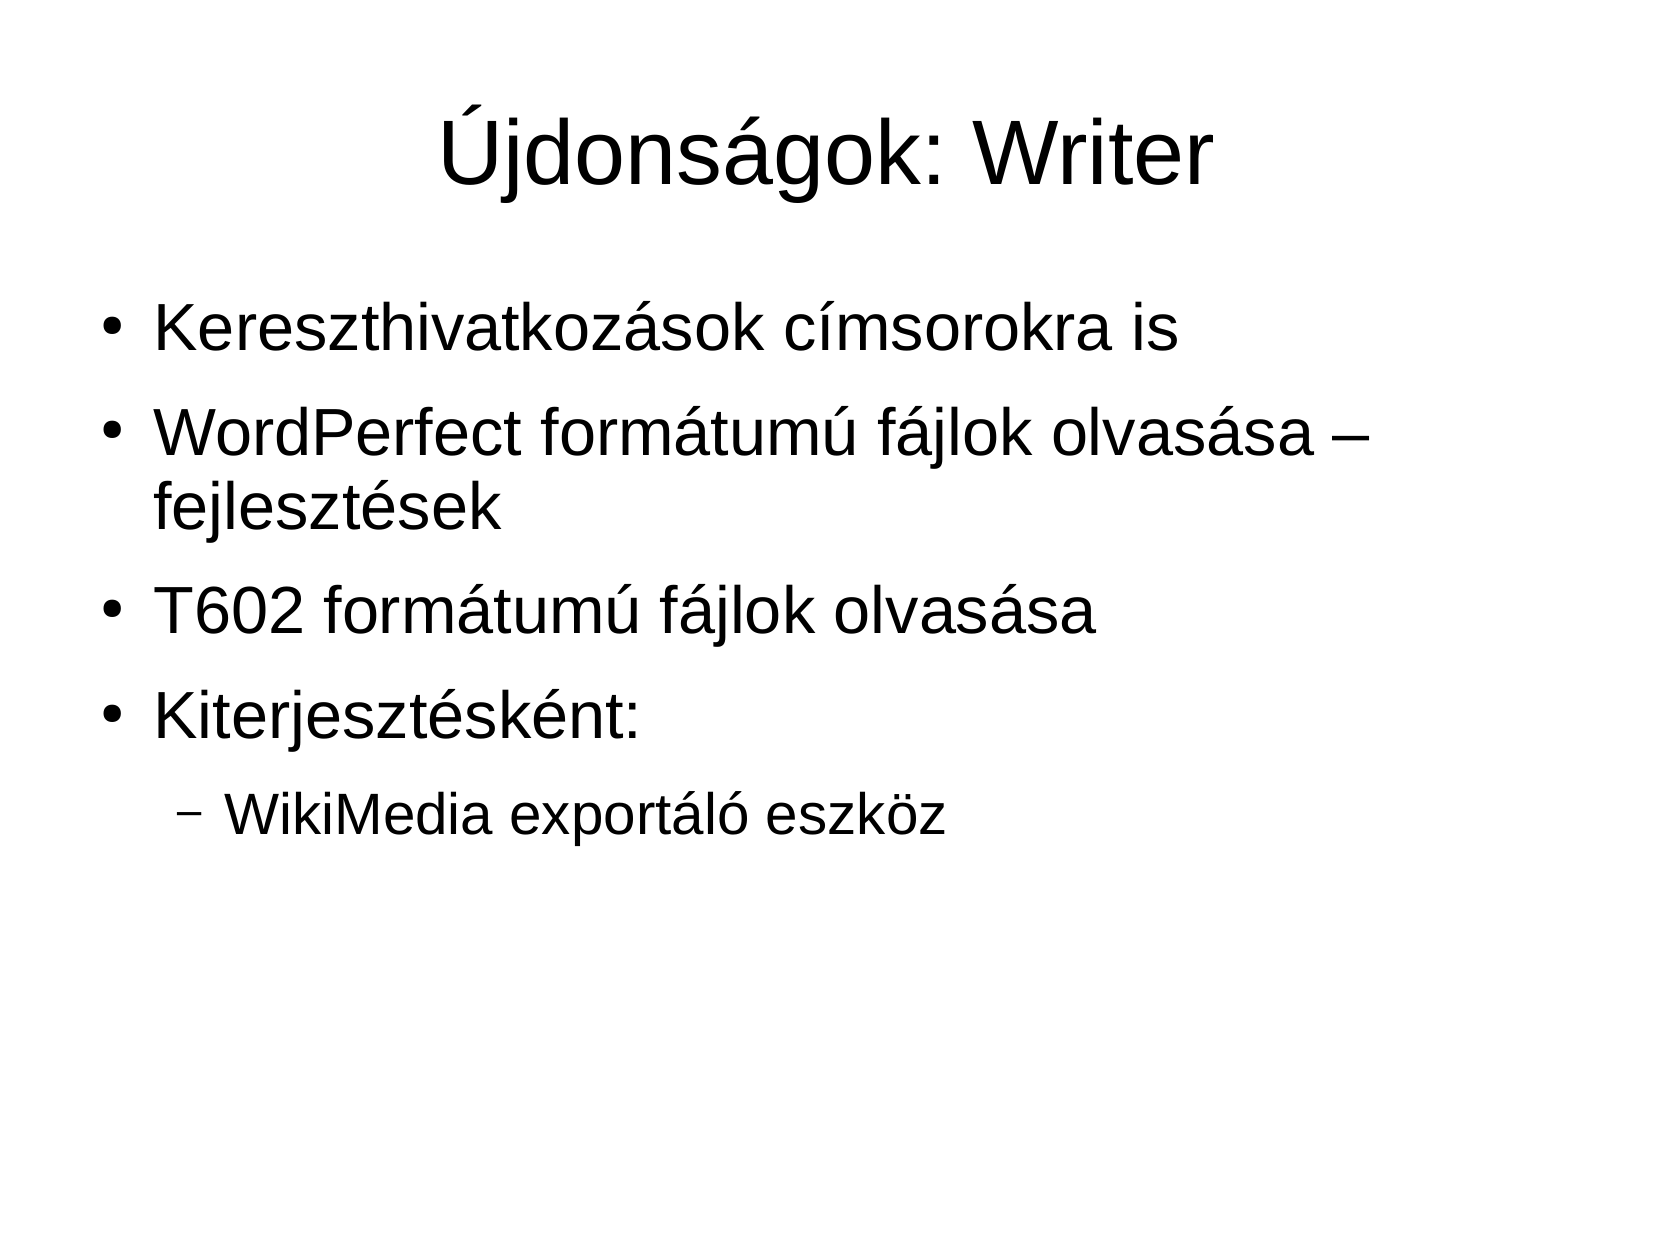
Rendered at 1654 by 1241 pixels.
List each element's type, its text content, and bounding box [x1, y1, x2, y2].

list Kereszthivatkozások címsorokra is WordPerfect formátumú fájlok olvasása – fejlesztések T602 formátumú fájlok olvasása Kiterjesztésként: WikiMedia exportáló eszköz [82, 290, 1571, 1109]
title Újdonságok: Writer [82, 49, 1571, 257]
